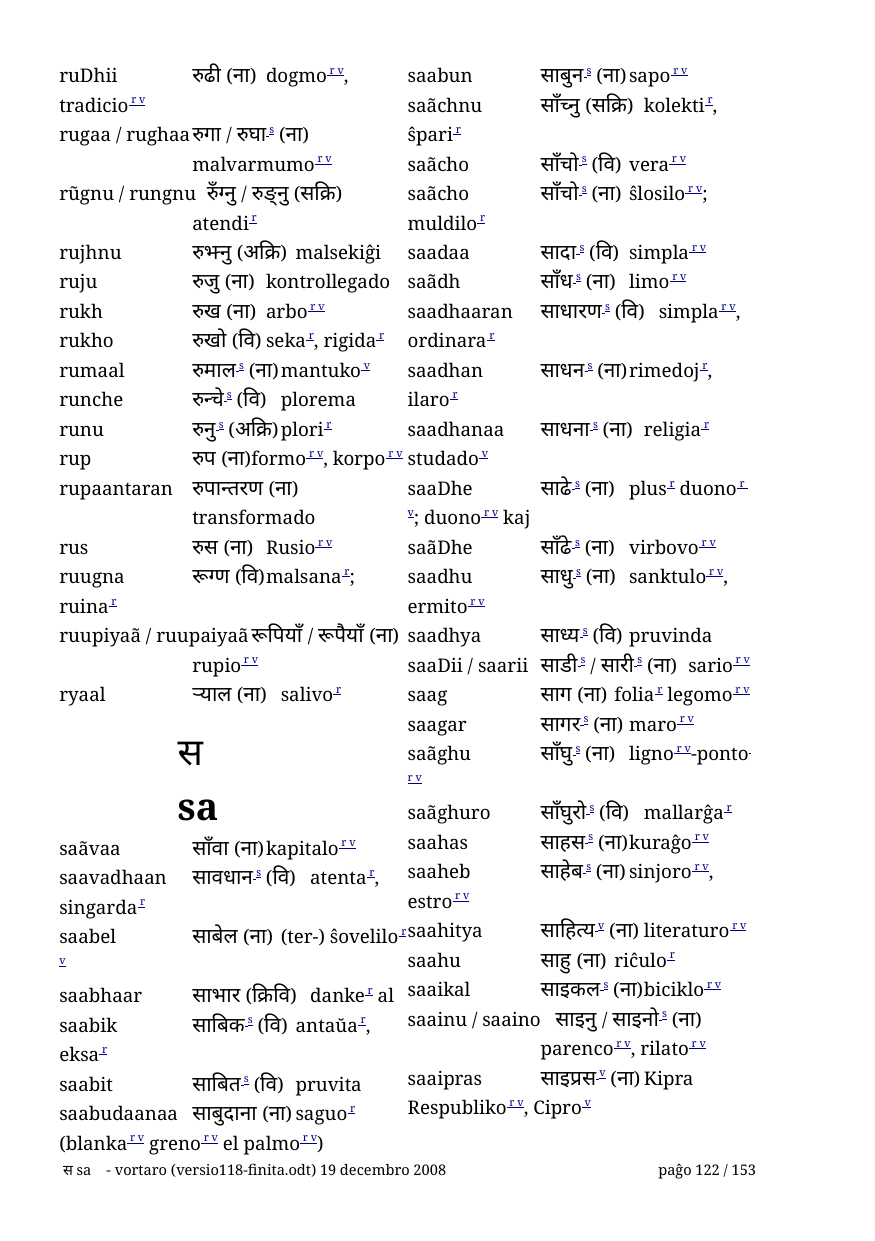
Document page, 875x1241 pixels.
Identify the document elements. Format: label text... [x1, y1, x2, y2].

text saãdh साँध s (ना) limo r v [407, 265, 756, 295]
text saabik साबिक s (वि) antaŭa r, eksa r [59, 1008, 407, 1067]
text saãghu साँघु s (ना) ligno r v-ponto r v [407, 737, 756, 796]
text saadhu साधु s (ना) sanktulo r v, ermito r v [407, 560, 756, 619]
text rũgnu / rungnu रुँग्नु / रुङ्नु (सक्रि) atendi r [59, 177, 407, 236]
text saabel साबेल (ना) (ter-) ŝovelilo r v [59, 920, 407, 979]
text saagar सागर s (ना) maro r v [407, 708, 756, 737]
text saãghuro साँघुरो s (वि) mallarĝa r [407, 796, 756, 826]
text saãvaa साँवा (ना) kapitalo r v [59, 832, 407, 861]
text saaDii / saarii साडी s / सारी s (ना) sario r v [407, 649, 756, 678]
text saahu साहु (ना) riĉulo r [407, 943, 756, 973]
text saaDhe साढे s (ना) plus r duono r v; duono r v kaj [407, 472, 756, 531]
subtitle स sa [59, 725, 407, 832]
text rup रुप (ना) formo r v, korpo r v [59, 442, 407, 472]
text saaipras साइप्रस v (ना) Kipra Respubliko r v, Cipro v [407, 1061, 756, 1120]
text runche रुन्चे s (वि) plorema [59, 383, 407, 413]
text saahas साहस s (ना) kuraĝo r v [407, 826, 756, 855]
text saadhanaa साधना s (ना) religia r studado v [407, 413, 756, 472]
text saadhya साध्य s (वि) pruvinda [407, 619, 756, 649]
text saag साग (ना) folia r legomo r v [407, 678, 756, 708]
text rukho रुखो (वि) seka r, rigida r [59, 324, 407, 354]
text saabun साबुन s (ना) sapo r v [407, 59, 756, 88]
text saainu / saaino साइनु / साइनो s (ना) parenco r v, rilato r v [407, 1002, 756, 1061]
text saãDhe साँढे s (ना) virbovo r v [407, 531, 756, 560]
text ruju रुजु (ना) kontrollegado [59, 265, 407, 295]
text rugaa / rughaa रुगा / रुघा s (ना) malvarmumo r v [59, 118, 407, 177]
text rujhnu रुझ्नु (अक्रि) malsekiĝi [59, 236, 407, 265]
text saadaa सादा s (वि) simpla r v [407, 236, 756, 265]
text saabhaar साभार (क्रिवि) danke r al [59, 979, 407, 1008]
text rumaal रुमाल s (ना) mantuko v [59, 354, 407, 383]
text saahitya साहित्य v (ना) literaturo r v [407, 914, 756, 943]
text saãcho साँचो s (ना) ŝlosilo r v; muldilo r [407, 177, 756, 236]
text ryaal र्‍याल (ना) salivo r [59, 678, 407, 708]
text saãcho साँचो s (वि) vera r v [407, 147, 756, 177]
text saabudaanaa साबुदाना (ना) saguo r (blanka r v greno r v el palmo r v) [59, 1097, 407, 1156]
text saaikal साइकल s (ना) biciklo r v [407, 973, 756, 1002]
text saabit साबित s (वि) pruvita [59, 1067, 407, 1097]
text saãchnu साँच्नु (सक्रि) kolekti r, ŝpari r [407, 88, 756, 147]
text ruDhii रुढी (ना) dogmo r v, tradicio r v [59, 59, 407, 118]
text saaheb साहेब s (ना) sinjoro r v, estro r v [407, 855, 756, 914]
text rukh रुख (ना) arbo r v [59, 295, 407, 324]
text saadhaaran साधारण s (वि) simpla r v, ordinara r [407, 295, 756, 354]
text ruupiyaã / ruupaiyaã रूपियाँ / रूपैयाँ (ना) rupio r v [59, 619, 407, 678]
text rus रुस (ना) Rusio r v [59, 531, 407, 560]
text saadhan साधन s (ना) rimedoj r, ilaro r [407, 354, 756, 413]
text saavadhaan सावधान s (वि) atenta r, singarda r [59, 861, 407, 920]
text ruugna रूग्ण (वि) malsana r; ruina r [59, 560, 407, 619]
text runu रुनु s (अक्रि) plori r [59, 413, 407, 442]
text rupaantaran रुपान्तरण (ना) transformado [59, 472, 407, 531]
